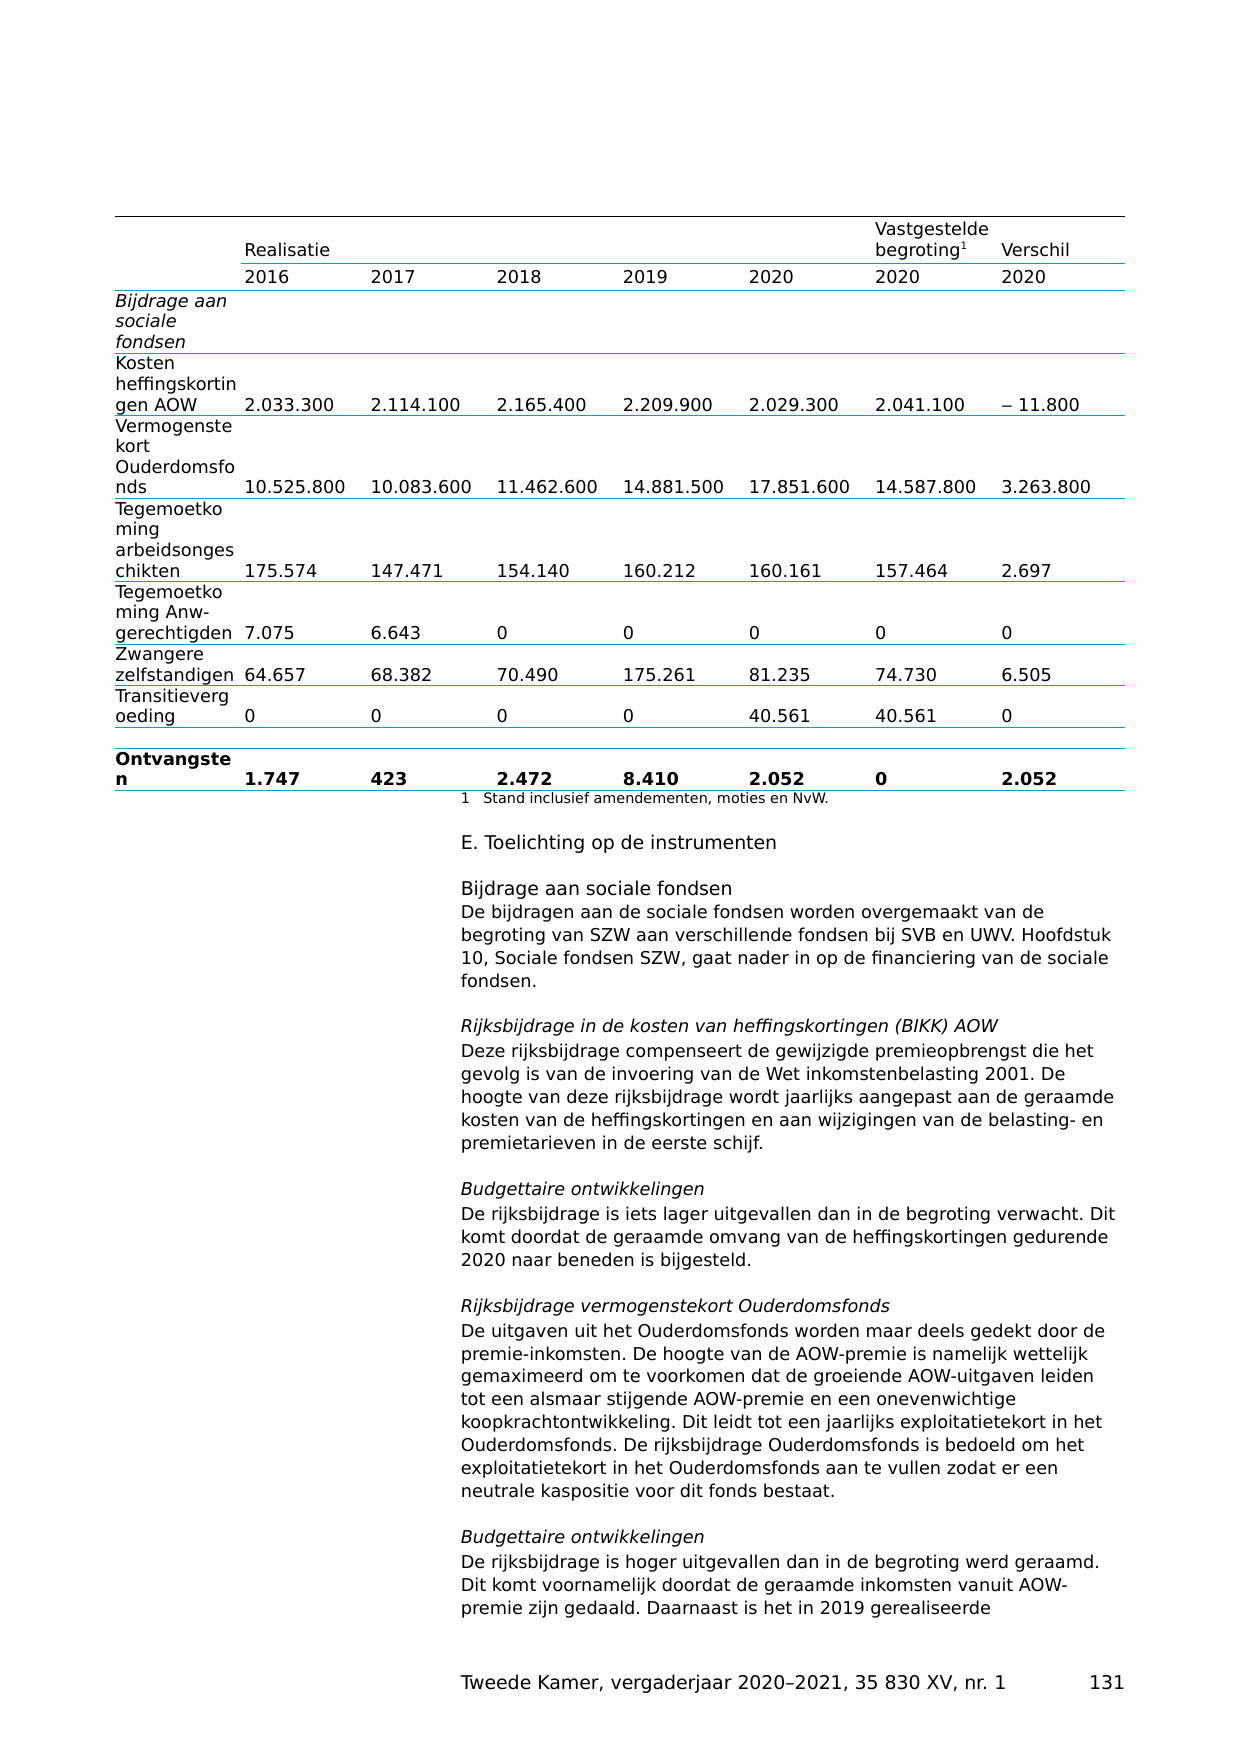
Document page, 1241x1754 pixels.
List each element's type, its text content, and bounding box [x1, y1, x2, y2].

table_cell Vermogenstekort Ouderdomsfonds [115, 416, 241, 498]
text Budgettaire ontwikkelingen [461, 1525, 1125, 1548]
table_cell 147.471 [368, 499, 493, 581]
text Rijksbijdrage vermogenstekort Ouderdomsfonds [461, 1294, 1125, 1317]
text Budgettaire ontwikkelingen [461, 1177, 1125, 1200]
table_cell 2018 [494, 264, 620, 290]
table_cell [494, 291, 620, 353]
table_cell 157.464 [872, 499, 998, 581]
table_cell 6.505 [998, 645, 1125, 685]
table_cell [494, 728, 620, 748]
table_cell 2.033.300 [241, 354, 367, 415]
table_cell 0 [620, 582, 746, 643]
table_cell [620, 728, 746, 748]
text Rijksbijdrage in de kosten van heffingskortingen (BIKK) AOW [461, 1014, 1125, 1037]
table_cell 0 [241, 686, 367, 727]
table_cell 2.209.900 [620, 354, 746, 415]
table_cell [115, 728, 241, 748]
table_cell 11.462.600 [494, 416, 620, 498]
table_cell 2016 [241, 264, 367, 290]
table_cell 0 [368, 686, 493, 727]
table_cell 2019 [620, 264, 746, 290]
table_cell Ontvangsten [115, 749, 241, 790]
table_cell [872, 728, 998, 748]
table_cell 0 [746, 582, 872, 643]
table_cell 14.587.800 [872, 416, 998, 498]
table_cell 74.730 [872, 645, 998, 685]
table_cell 2.697 [998, 499, 1125, 581]
text De bijdragen aan de sociale fondsen worden overgemaakt van de begroting van SZW aan verschillende fondsen bij SVB en UWV. Hoofdstuk 10, Sociale fondsen SZW, gaat nader in op de financiering van de sociale fondsen. [461, 900, 1125, 992]
table_cell Kosten heffingskortingen AOW [115, 354, 241, 415]
table_cell 3.263.800 [998, 416, 1125, 498]
table_cell 2.052 [746, 749, 872, 790]
table_cell 2.029.300 [746, 354, 872, 415]
table_cell 2.052 [998, 749, 1125, 790]
title Bijdrage aan sociale fondsen [461, 878, 1125, 900]
table_cell 423 [368, 749, 493, 790]
table_cell 1.747 [241, 749, 367, 790]
table_cell Vastgestelde begroting1 [872, 217, 998, 263]
table_cell [998, 728, 1125, 748]
table_cell [620, 291, 746, 353]
table_cell 2.041.100 [872, 354, 998, 415]
text De rijksbijdrage is hoger uitgevallen dan in de begroting werd geraamd. Dit komt voornamelijk doordat de geraamde inkomsten vanuit AOW-premie zijn gedaald. Daarnaast is het in 2019 gerealiseerde [461, 1550, 1125, 1619]
table_cell 40.561 [872, 686, 998, 727]
table_cell 175.574 [241, 499, 367, 581]
table_cell 0 [494, 582, 620, 643]
text De rijksbijdrage is iets lager uitgevallen dan in de begroting verwacht. Dit komt doordat de geraamde omvang van de heffingskortingen gedurende 2020 naar beneden is bijgesteld. [461, 1202, 1125, 1271]
table_cell Bijdrage aan sociale fondsen [115, 291, 241, 353]
table_cell 40.561 [746, 686, 872, 727]
table_cell Verschil [998, 217, 1125, 263]
table_cell 14.881.500 [620, 416, 746, 498]
table_cell 70.490 [494, 645, 620, 685]
text De uitgaven uit het Ouderdomsfonds worden maar deels gedekt door de premie-inkomsten. De hoogte van de AOW-premie is namelijk wettelijk gemaximeerd om te voorkomen dat de groeiende AOW-uitgaven leiden tot een alsmaar stijgende AOW-premie en een onevenwichtige koopkrachtontwikkeling. Dit leidt tot een jaarlijks exploitatietekort in het Ouderdomsfonds. De rijksbijdrage Ouderdomsfonds is bedoeld om het exploitatietekort in het Ouderdomsfonds aan te vullen zodat er een neutrale kaspositie voor dit fonds bestaat. [461, 1319, 1125, 1502]
table_cell [998, 291, 1125, 353]
table_cell [241, 291, 367, 353]
list Stand inclusief amendementen, moties en NvW. [461, 791, 1125, 807]
table_cell Transitievergoeding [115, 686, 241, 727]
table_cell Tegemoetkoming arbeidsongeschikten [115, 499, 241, 581]
table_cell [368, 728, 493, 748]
table_cell 175.261 [620, 645, 746, 685]
table_cell 0 [998, 686, 1125, 727]
table_cell 2.472 [494, 749, 620, 790]
table_cell 7.075 [241, 582, 367, 643]
table_cell 17.851.600 [746, 416, 872, 498]
table_cell Zwangere zelfstandigen [115, 645, 241, 685]
table_cell [368, 291, 493, 353]
table_cell 0 [872, 582, 998, 643]
table_cell 2020 [746, 264, 872, 290]
title E. Toelichting op de instrumenten [461, 832, 1125, 854]
table_cell [115, 217, 241, 290]
table_cell 160.212 [620, 499, 746, 581]
table_cell 0 [998, 582, 1125, 643]
table_cell 2017 [368, 264, 493, 290]
table_header Tabel 87 Begrotingsgefinancierde budgettaire gevolgen van beleidsartikel 12 (bedragen x € 1.000) [115, 191, 1125, 216]
table_cell [241, 728, 367, 748]
table_cell 2020 [872, 264, 998, 290]
table_cell 2020 [998, 264, 1125, 290]
text Deze rijksbijdrage compenseert de gewijzigde premieopbrengst die het gevolg is van de invoering van de Wet inkomstenbelasting 2001. De hoogte van deze rijksbijdrage wordt jaarlijks aangepast aan de geraamde kosten van de heffingskortingen en aan wijzigingen van de belasting- en premietarieven in de eerste schijf. [461, 1039, 1125, 1154]
table_cell 64.657 [241, 645, 367, 685]
table_cell 81.235 [746, 645, 872, 685]
table_cell Tegemoetkoming Anw-gerechtigden [115, 582, 241, 643]
table_cell 2.165.400 [494, 354, 620, 415]
table_cell 160.161 [746, 499, 872, 581]
table_cell ‒ 11.800 [998, 354, 1125, 415]
table_cell 0 [872, 749, 998, 790]
table_cell 10.525.800 [241, 416, 367, 498]
table_cell [746, 291, 872, 353]
table_cell 0 [620, 686, 746, 727]
table_cell [746, 728, 872, 748]
table_cell 154.140 [494, 499, 620, 581]
table_cell Realisatie [241, 217, 872, 263]
table_cell 2.114.100 [368, 354, 493, 415]
table_cell 6.643 [368, 582, 493, 643]
table_cell 68.382 [368, 645, 493, 685]
table_cell 10.083.600 [368, 416, 493, 498]
table_cell 0 [494, 686, 620, 727]
table_cell [872, 291, 998, 353]
table_cell 8.410 [620, 749, 746, 790]
